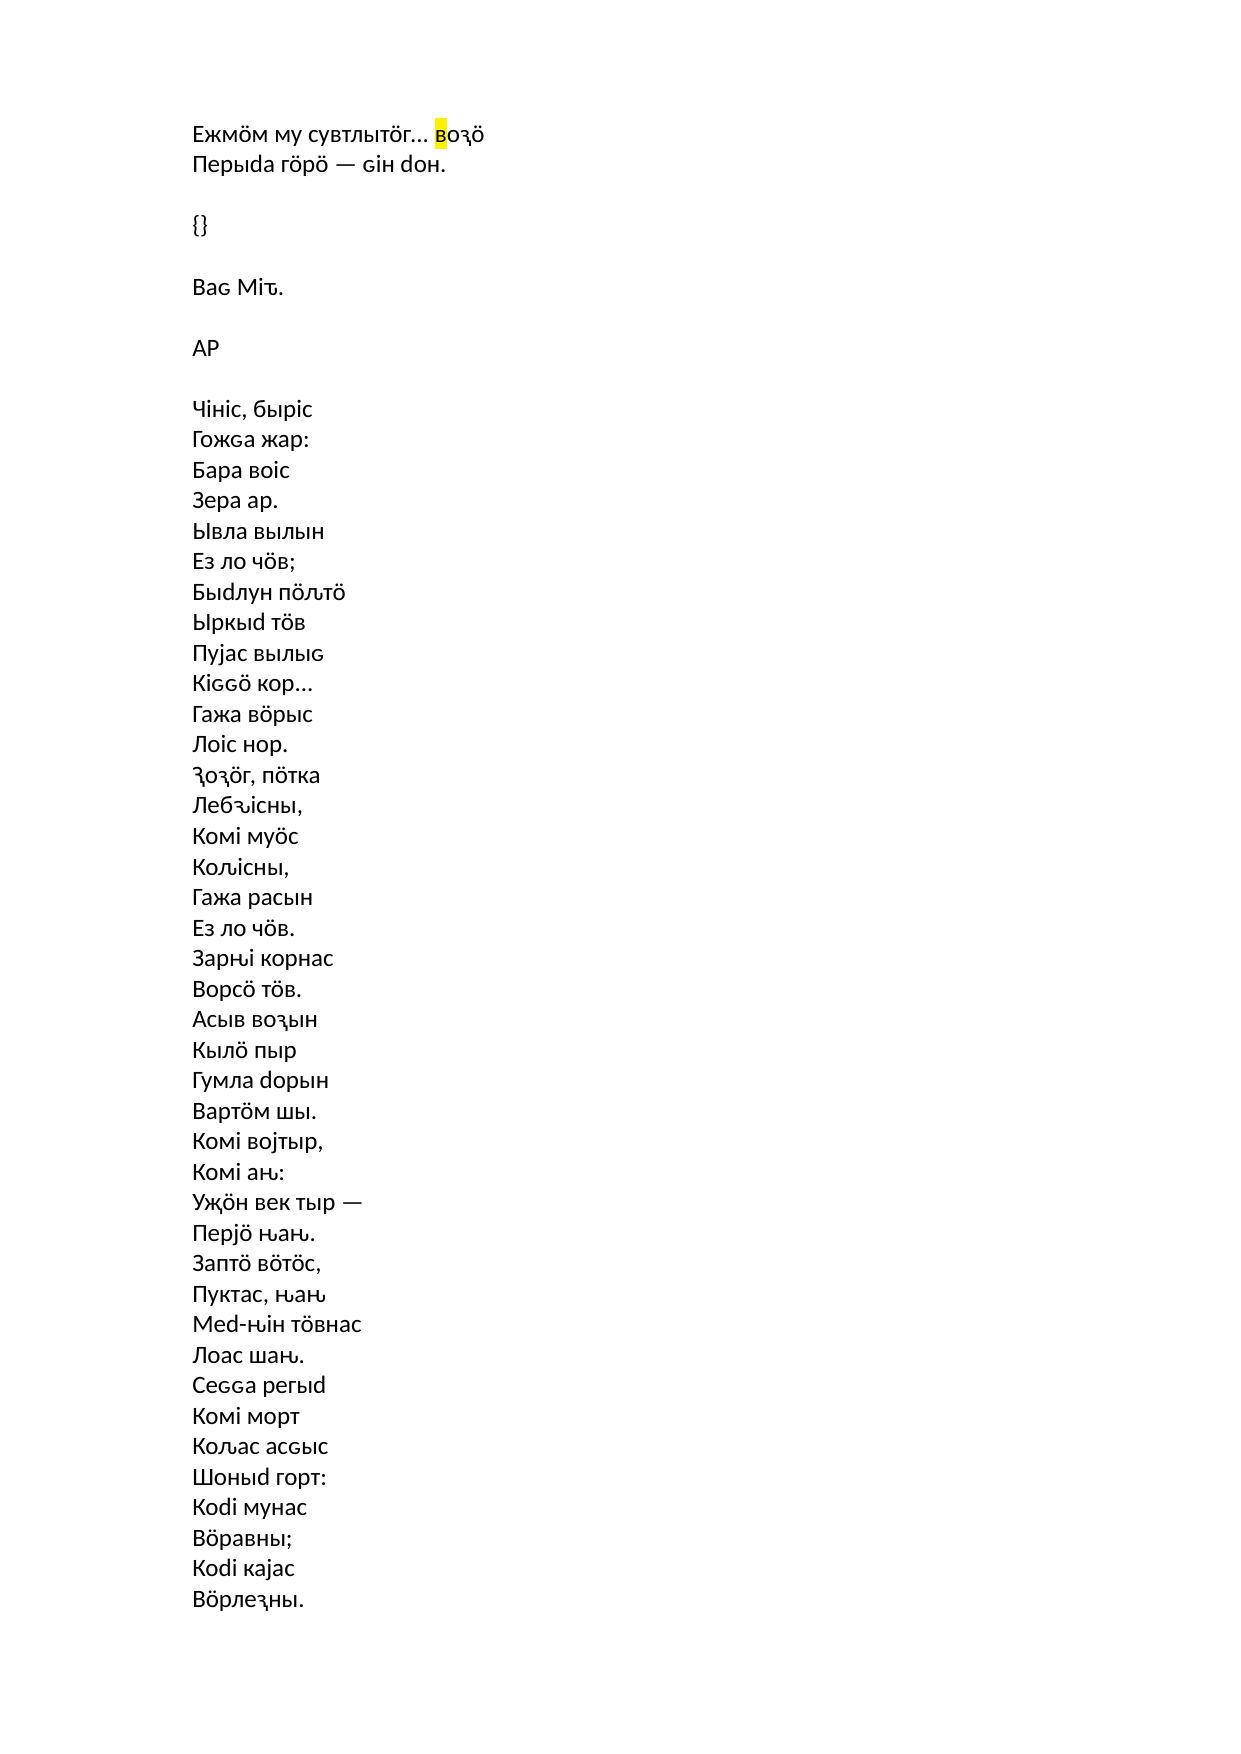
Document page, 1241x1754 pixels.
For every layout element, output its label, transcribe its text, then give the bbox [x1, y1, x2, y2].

text Кылӧ пыр [118, 1034, 1122, 1064]
text Бара воіс [118, 454, 1122, 484]
text Лоас шаԋ. [118, 1339, 1122, 1369]
text Гумла ԁорын [118, 1064, 1122, 1095]
text Вӧравны; [118, 1522, 1122, 1553]
text Шоныԁ горт: [118, 1461, 1122, 1492]
text Заптӧ вӧтӧс, [118, 1247, 1122, 1278]
text Лебԅісны, [118, 789, 1122, 820]
text Вӧрлеԇны. [118, 1583, 1122, 1614]
text Ежмӧм му сувтлытӧг... воԇӧ [118, 118, 1122, 149]
text Лоіс нор. [118, 728, 1122, 759]
text Коԁі кајас [118, 1553, 1122, 1583]
text Коԁі мунас [118, 1492, 1122, 1522]
text Коԉас асԍыс [118, 1431, 1122, 1461]
text Асыв воԇын [118, 1003, 1122, 1034]
text Быԁлун пӧԉтӧ [118, 576, 1122, 606]
text Гажа вӧрыс [118, 698, 1122, 728]
text Гожԍа жар: [118, 423, 1122, 454]
text Вартӧм шы. [118, 1095, 1122, 1125]
text Комі морт [118, 1400, 1122, 1431]
text Сеԍԍа регыԁ [118, 1369, 1122, 1400]
text АР [118, 332, 1122, 362]
text Уҗӧн век тыр — [118, 1186, 1122, 1217]
text Ывла вылын [118, 515, 1122, 545]
text Пујас вылыԍ [118, 637, 1122, 667]
text Ез ло чӧв. [118, 912, 1122, 942]
text Ваԍ Міԏ. [118, 271, 1122, 301]
text Чініс, быріс [118, 393, 1122, 423]
text Ԇоԇӧг, пӧтка [118, 759, 1122, 789]
text Перыԁа гӧрӧ — ԍін ԁон. [118, 149, 1122, 179]
text Ез ло чӧв; [118, 545, 1122, 576]
text Меԁ-ԋін тӧвнас [118, 1308, 1122, 1339]
text Ворсӧ тӧв. [118, 973, 1122, 1003]
text Зарԋі корнас [118, 942, 1122, 973]
text Гажа расын [118, 881, 1122, 912]
text Зера ар. [118, 484, 1122, 515]
text Комі аԋ: [118, 1156, 1122, 1186]
text Кіԍԍӧ кор... [118, 667, 1122, 698]
text Комі муӧс [118, 820, 1122, 851]
text Коԉісны, [118, 851, 1122, 881]
text Перјӧ ԋаԋ. [118, 1217, 1122, 1247]
text Ыркыԁ тӧв [118, 606, 1122, 637]
text Комі војтыр, [118, 1125, 1122, 1156]
text Пуктас, ԋаԋ [118, 1278, 1122, 1308]
text {} [118, 210, 1122, 240]
